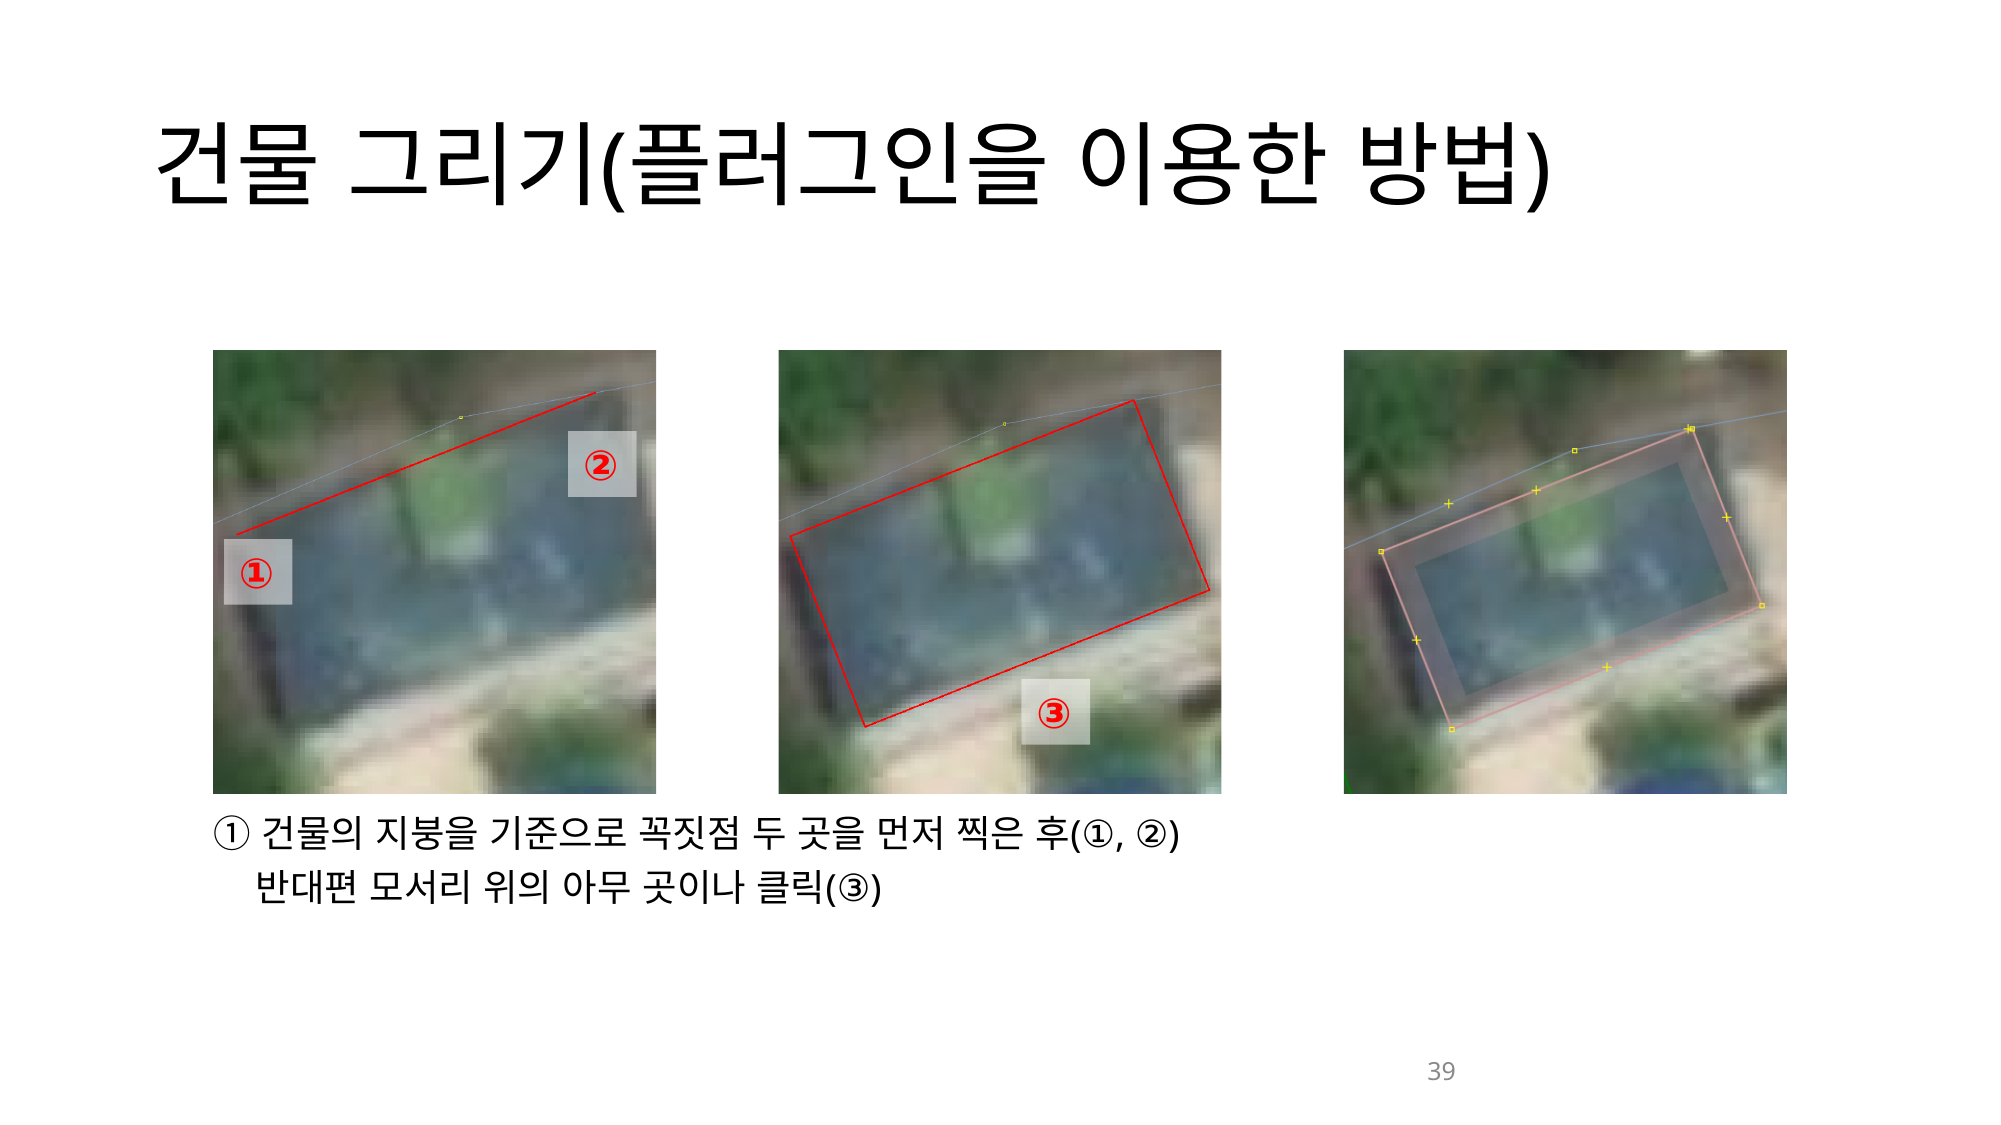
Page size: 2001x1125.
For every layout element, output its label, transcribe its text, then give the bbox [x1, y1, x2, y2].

picture [1343, 350, 1787, 794]
text_box [1412, 1042, 1863, 1103]
text_box ② [568, 431, 637, 497]
title 건물 그리기(플러그인을 이용한 방법) [137, 59, 1863, 278]
picture [778, 350, 1222, 793]
picture [213, 350, 657, 793]
text_box ① 건물의 지붕을 기준으로 꼭짓점 두 곳을 먼저 찍은 후(①, ②) 반대편 모서리 위의 아무 곳이나 클릭(③) [213, 793, 1247, 917]
text_box ③ [1021, 678, 1091, 745]
text_box ① [223, 539, 293, 605]
